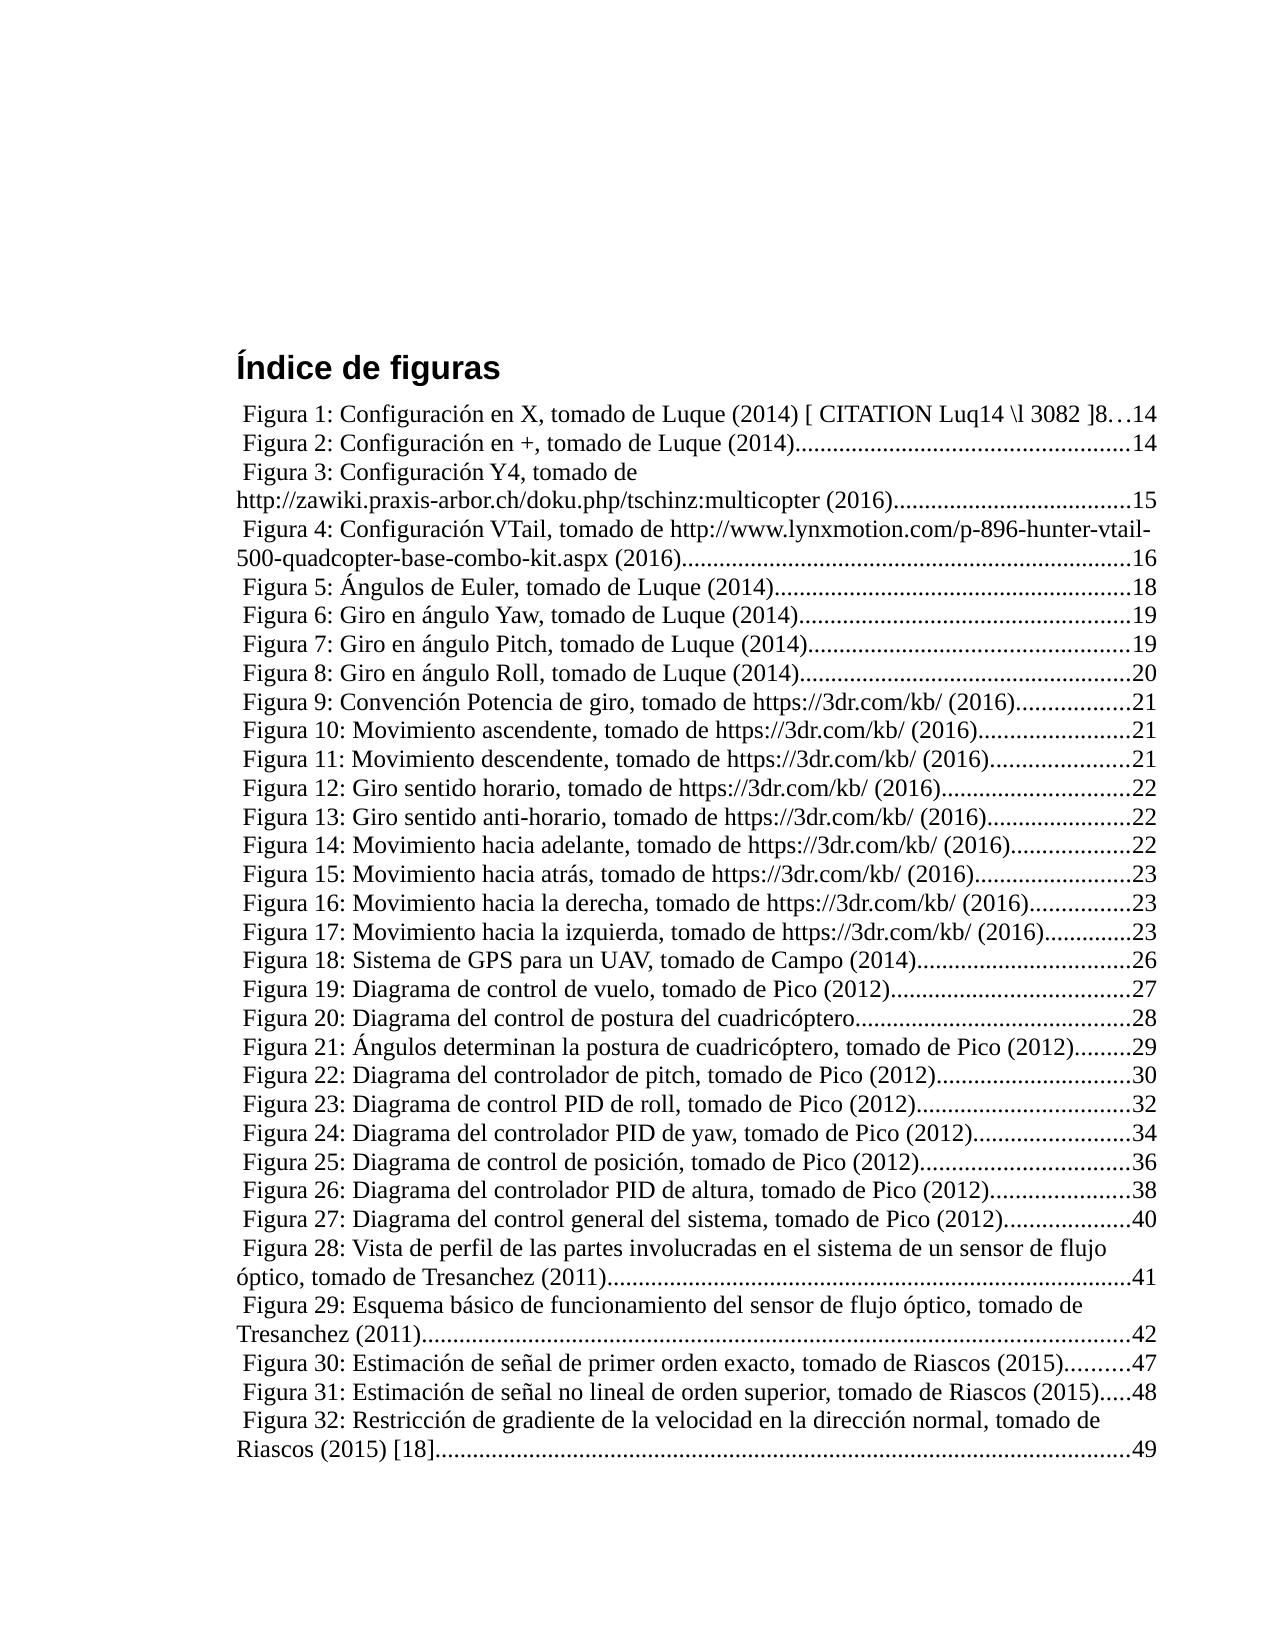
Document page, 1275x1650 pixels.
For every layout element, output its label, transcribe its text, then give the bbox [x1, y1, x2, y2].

text Figura 25: Diagrama de control de posición, tomado de Pico (2012). 36 [236, 1147, 1157, 1175]
text Figura 19: Diagrama de control de vuelo, tomado de Pico (2012) 27 [236, 974, 1157, 1003]
text Figura 21: Ángulos determinan la postura de cuadricóptero, tomado de Pico (2012). 29 [236, 1032, 1157, 1060]
text Figura 30: Estimación de señal de primer orden exacto, tomado de Riascos (2015). 47 [236, 1348, 1157, 1377]
text Figura 12: Giro sentido horario, tomado de https://3dr.com/kb/ (2016) 22 [236, 773, 1157, 802]
text Figura 16: Movimiento hacia la derecha, tomado de https://3dr.com/kb/ (2016) 23 [236, 888, 1157, 917]
text Figura 8: Giro en ángulo Roll, tomado de Luque (2014) 20 [236, 658, 1157, 687]
text Figura 26: Diagrama del controlador PID de altura, tomado de Pico (2012). 38 [236, 1175, 1157, 1204]
text Figura 28: Vista de perfil de las partes involucradas en el sistema de un sensor de flujo óptico, tomado de Tresanchez (2011). 41 [236, 1233, 1157, 1290]
text Figura 14: Movimiento hacia adelante, tomado de https://3dr.com/kb/ (2016) 22 [236, 830, 1157, 859]
text Figura 27: Diagrama del control general del sistema, tomado de Pico (2012). 40 [236, 1204, 1157, 1233]
text Figura 1: Configuración en X, tomado de Luque (2014) [ CITATION Luq14 \l 3082 ]8 14 [236, 399, 1157, 428]
text Figura 9: Convención Potencia de giro, tomado de https://3dr.com/kb/ (2016) 21 [236, 687, 1157, 715]
text Figura 5: Ángulos de Euler, tomado de Luque (2014). 18 [236, 572, 1157, 600]
text Figura 11: Movimiento descendente, tomado de https://3dr.com/kb/ (2016) 21 [236, 744, 1157, 773]
text Figura 31: Estimación de señal no lineal de orden superior, tomado de Riascos (2015). 48 [236, 1377, 1157, 1405]
text Figura 2: Configuración en +, tomado de Luque (2014) 14 [236, 428, 1157, 457]
subtitle Índice de figuras [236, 348, 1157, 387]
text Figura 24: Diagrama del controlador PID de yaw, tomado de Pico (2012). 34 [236, 1118, 1157, 1147]
text Figura 22: Diagrama del controlador de pitch, tomado de Pico (2012). 30 [236, 1060, 1157, 1089]
text Figura 6: Giro en ángulo Yaw, tomado de Luque (2014) 19 [236, 600, 1157, 629]
text Figura 3: Configuración Y4, tomado de http://zawiki.praxis-arbor.ch/doku.php/tschinz:multicopter (2016) 15 [236, 457, 1157, 514]
text Figura 18: Sistema de GPS para un UAV, tomado de Campo (2014) 26 [236, 945, 1157, 974]
text Figura 20: Diagrama del control de postura del cuadricóptero 28 [236, 1003, 1157, 1032]
text Figura 32: Restricción de gradiente de la velocidad en la dirección normal, tomado de Riascos (2015) [18] 49 [236, 1405, 1157, 1463]
text Figura 17: Movimiento hacia la izquierda, tomado de https://3dr.com/kb/ (2016) 23 [236, 917, 1157, 945]
text Figura 10: Movimiento ascendente, tomado de https://3dr.com/kb/ (2016) 21 [236, 715, 1157, 744]
text Figura 13: Giro sentido anti-horario, tomado de https://3dr.com/kb/ (2016) 22 [236, 802, 1157, 830]
text Figura 29: Esquema básico de funcionamiento del sensor de flujo óptico, tomado de Tresanchez (2011) 42 [236, 1290, 1157, 1348]
text Figura 15: Movimiento hacia atrás, tomado de https://3dr.com/kb/ (2016) 23 [236, 859, 1157, 888]
text Figura 7: Giro en ángulo Pitch, tomado de Luque (2014) 19 [236, 629, 1157, 658]
text Figura 4: Configuración VTail, tomado de http://www.lynxmotion.com/p-896-hunter-vtail-500-quadcopter-base-combo-kit.aspx (2016) 16 [236, 514, 1157, 572]
text Figura 23: Diagrama de control PID de roll, tomado de Pico (2012) 32 [236, 1089, 1157, 1118]
